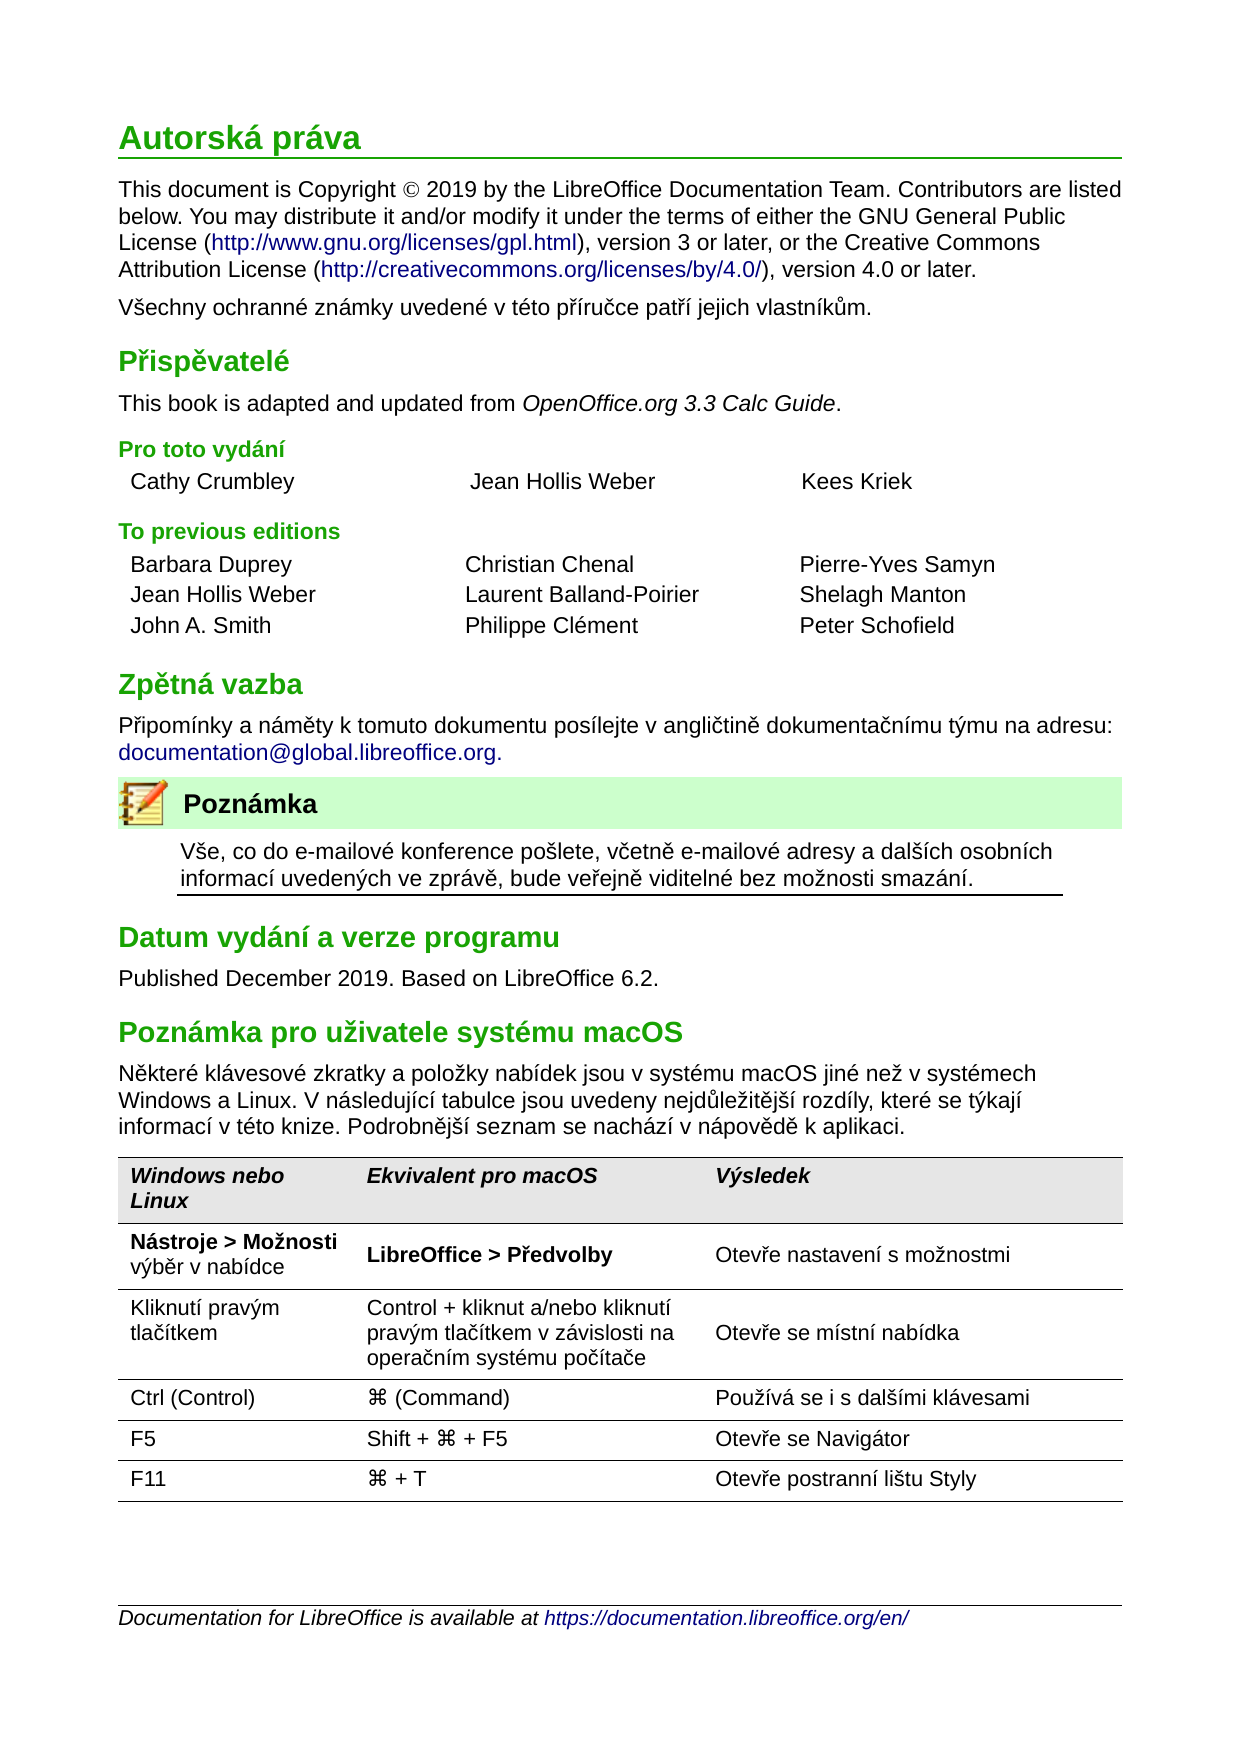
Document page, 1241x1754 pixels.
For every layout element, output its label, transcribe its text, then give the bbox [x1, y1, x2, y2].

text Vše, co do e-mailové konference pošlete, včetně e-mailové adresy a dalších osobních informací uvedených ve zprávě, bude veřejně viditelné bez možnosti smazání. [177, 835, 1063, 894]
table_cell Otevře se Navigátor [703, 1421, 1123, 1460]
table_cell Peter Schofield [788, 612, 1122, 643]
table_cell Kliknutí pravým tlačítkem [118, 1290, 355, 1379]
table_header Jean Hollis Weber [458, 468, 789, 499]
table_cell Nástroje > Možnosti výběr v nabídce [118, 1224, 355, 1288]
table_cell Laurent Balland-Poirier [453, 581, 787, 612]
table_header Barbara Duprey [118, 551, 453, 581]
table_cell Shift + ⌘ + F5 [355, 1421, 703, 1460]
subtitle Autorská práva [118, 118, 1122, 157]
table_cell F5 [118, 1421, 355, 1460]
subtitle Poznámka pro uživatele systému macOS [118, 1015, 1122, 1049]
table_cell John A. Smith [118, 612, 453, 643]
table_cell LibreOffice > Předvolby [355, 1224, 703, 1288]
subtitle Datum vydání a verze programu [118, 920, 1122, 953]
table_header Kees Kriek [789, 468, 1122, 499]
picture [119, 778, 170, 829]
table_header Christian Chenal [453, 551, 787, 581]
subtitle Pro toto vydání [118, 436, 1122, 462]
table_header Windows nebo Linux [118, 1158, 355, 1223]
subtitle To previous editions [118, 518, 1122, 544]
table_cell F11 [118, 1461, 355, 1501]
subtitle Poznámka [118, 777, 1122, 829]
table_cell Jean Hollis Weber [118, 581, 453, 612]
table_cell Philippe Clément [453, 612, 787, 643]
text This document is Copyright © 2019 by the LibreOffice Documentation Team. Contributors are listed below. You may distribute it and/or modify it under the terms of either the GNU General Public License (http://www.gnu.org/licenses/gpl.html), version 3 or later, or the Creative Commons Attribution License (http://creativecommons.org/licenses/by/4.0/), version 4.0 or later. [118, 176, 1122, 282]
table_header Cathy Crumbley [118, 468, 458, 499]
table_cell Ctrl (Control) [118, 1380, 355, 1420]
table_cell Control + kliknut a/nebo kliknutí pravým tlačítkem v závislosti na operačním systému počítače [355, 1290, 703, 1379]
table_cell ⌘ (Command) [355, 1380, 703, 1420]
table_cell Otevře nastavení s možnostmi [703, 1224, 1123, 1288]
text Připomínky a náměty k tomuto dokumentu posílejte v angličtině dokumentačnímu týmu na adresu: documentation@global.libreoffice.org. [118, 712, 1122, 765]
table_cell Shelagh Manton [788, 581, 1122, 612]
table_header Pierre-Yves Samyn [788, 551, 1122, 581]
table_header Výsledek [703, 1158, 1123, 1223]
text This book is adapted and updated from OpenOffice.org 3.3 Calc Guide. [118, 390, 1122, 416]
text Published December 2019. Based on LibreOffice 6.2. [118, 965, 1122, 991]
table_cell Otevře postranní lištu Styly [703, 1461, 1123, 1501]
table_cell Používá se i s dalšími klávesami [703, 1380, 1123, 1420]
subtitle Přispěvatelé [118, 344, 1122, 378]
table_cell Otevře se místní nabídka [703, 1290, 1123, 1379]
text Některé klávesové zkratky a položky nabídek jsou v systému macOS jiné než v systémech Windows a Linux. V následující tabulce jsou uvedeny nejdůležitější rozdíly, které se týkají informací v této knize. Podrobnější seznam se nachází v nápovědě k aplikaci. [118, 1060, 1122, 1139]
table_header Ekvivalent pro macOS [355, 1158, 703, 1223]
subtitle Zpětná vazba [118, 667, 1122, 700]
text Všechny ochranné známky uvedené v této příručce patří jejich vlastníkům. [118, 294, 1122, 321]
table_cell ⌘ + T [355, 1461, 703, 1501]
